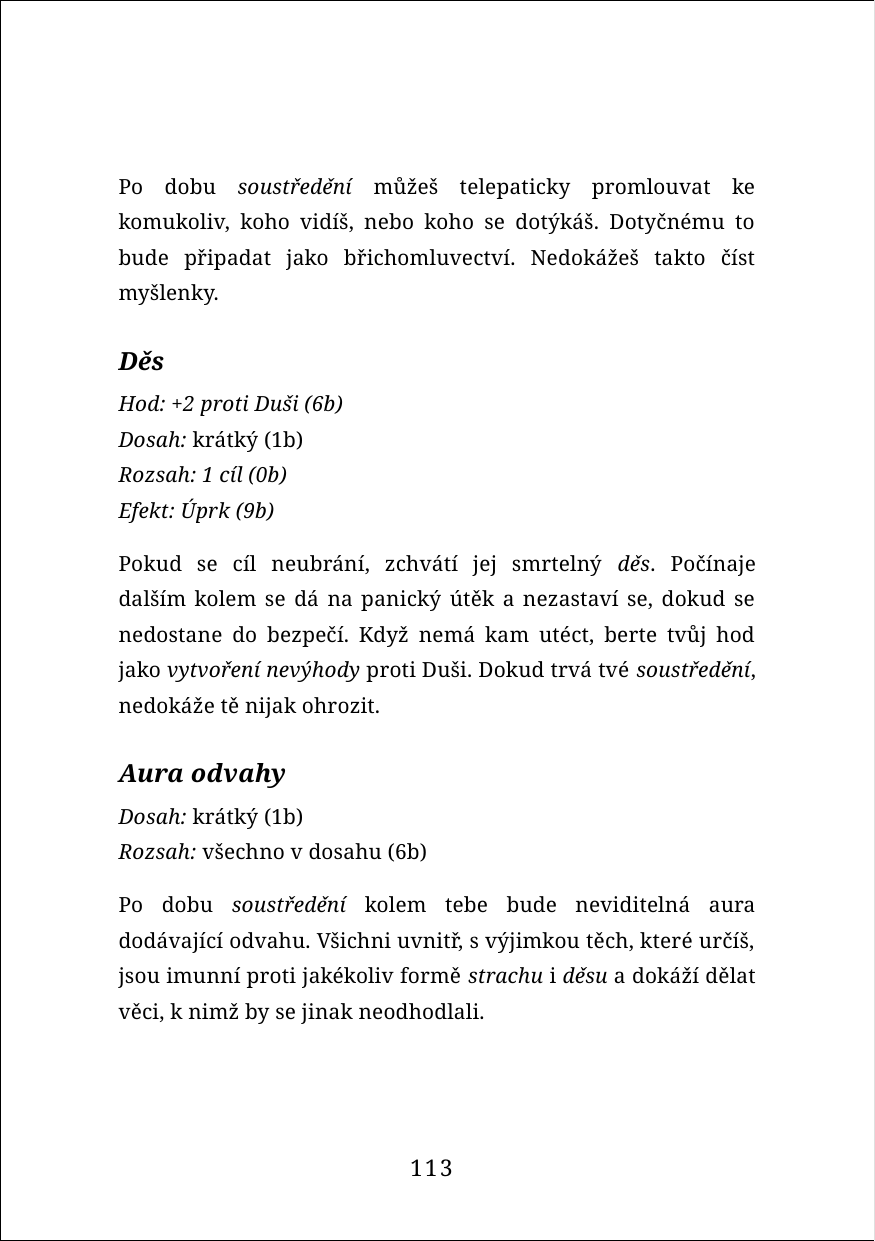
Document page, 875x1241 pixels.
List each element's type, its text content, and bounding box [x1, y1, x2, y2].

text Hod: +2 proti Duši (6b) Dosah: krátký (1b) Rozsah: 1 cíl (0b) Efekt: Úprk (9b) [118, 389, 756, 524]
text Po dobu soustředění kolem tebe bude neviditelná aura dodávající odvahu. Všichni uvnitř, s výjimkou těch, které určíš, jsou imunní proti jakékoliv formě strachu i děsu a dokáží dělat věci, k nimž by se jinak neodhodlali. [118, 891, 756, 1026]
subtitle Aura odvahy [118, 756, 756, 790]
text Pokud se cíl neubrání, zchvátí jej smrtelný děs. Počínaje dalším kolem se dá na panický útěk a nezastaví se, dokud se nedostane do bezpečí. Když nemá kam utéct, berte tvůj hod jako vytvoření nevýhody proti Duši. Dokud trvá tvé soustředění, nedokáže tě nijak ohrozit. [118, 549, 756, 719]
subtitle Děs [118, 343, 756, 377]
text Po dobu soustředění můžeš telepaticky promlouvat ke komukoliv, koho vidíš, nebo koho se dotýkáš. Dotyčnému to bude připadat jako břichomluvectví. Nedokážeš takto číst myšlenky. [118, 172, 756, 307]
text Dosah: krátký (1b) Rozsah: všechno v dosahu (6b) [118, 802, 756, 866]
